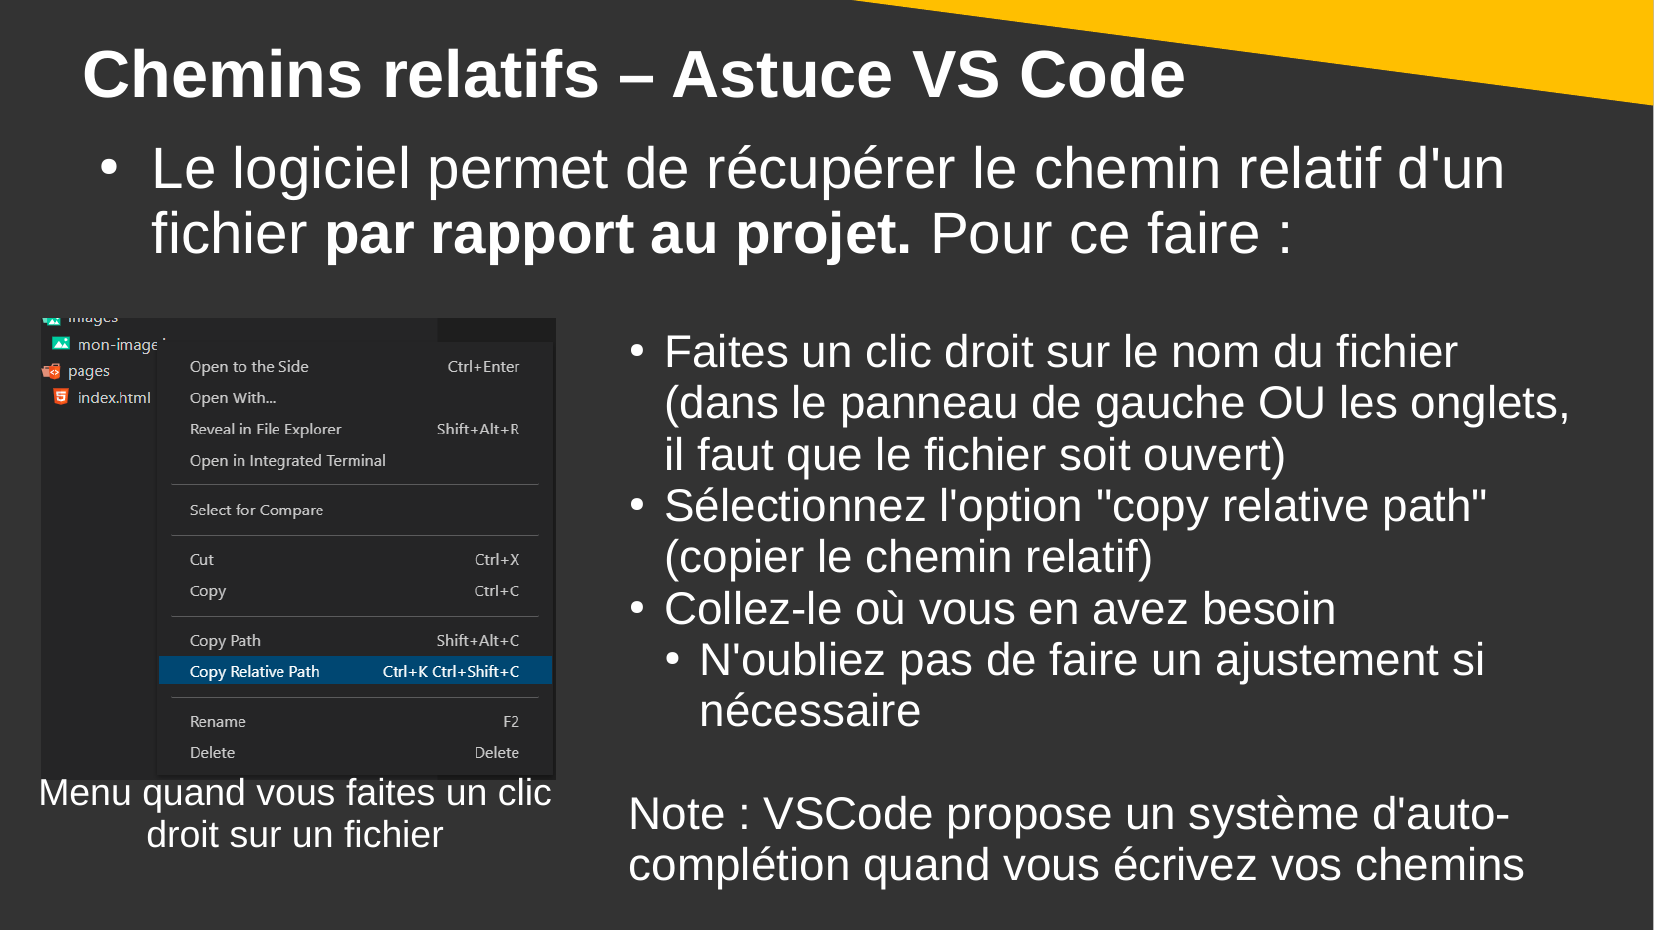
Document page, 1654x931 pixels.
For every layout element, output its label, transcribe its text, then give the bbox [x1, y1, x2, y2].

list Le logiciel permet de récupérer le chemin relatif d'un fichier par rapport au projet. Pour ce faire : [81, 135, 1546, 381]
title Chemins relatifs – Astuce VS Code [82, 37, 1217, 135]
text_box [851, 0, 1654, 106]
picture [41, 318, 556, 771]
title Menu quand vous faites un clic droit sur un fichier [23, 771, 567, 856]
text_box Faites un clic droit sur le nom du fichier (dans le panneau de gauche OU les onglets, il faut que le fichier soit ouvert) Sélectionnez l'option "copy relative path" (copier le chemin relatif) Collez-le où vous en avez besoin N'oubliez pas de faire un ajustement si nécessaire Note : VSCode propose un système d'auto-complétion quand vous écrivez vos chemins [614, 318, 1595, 898]
